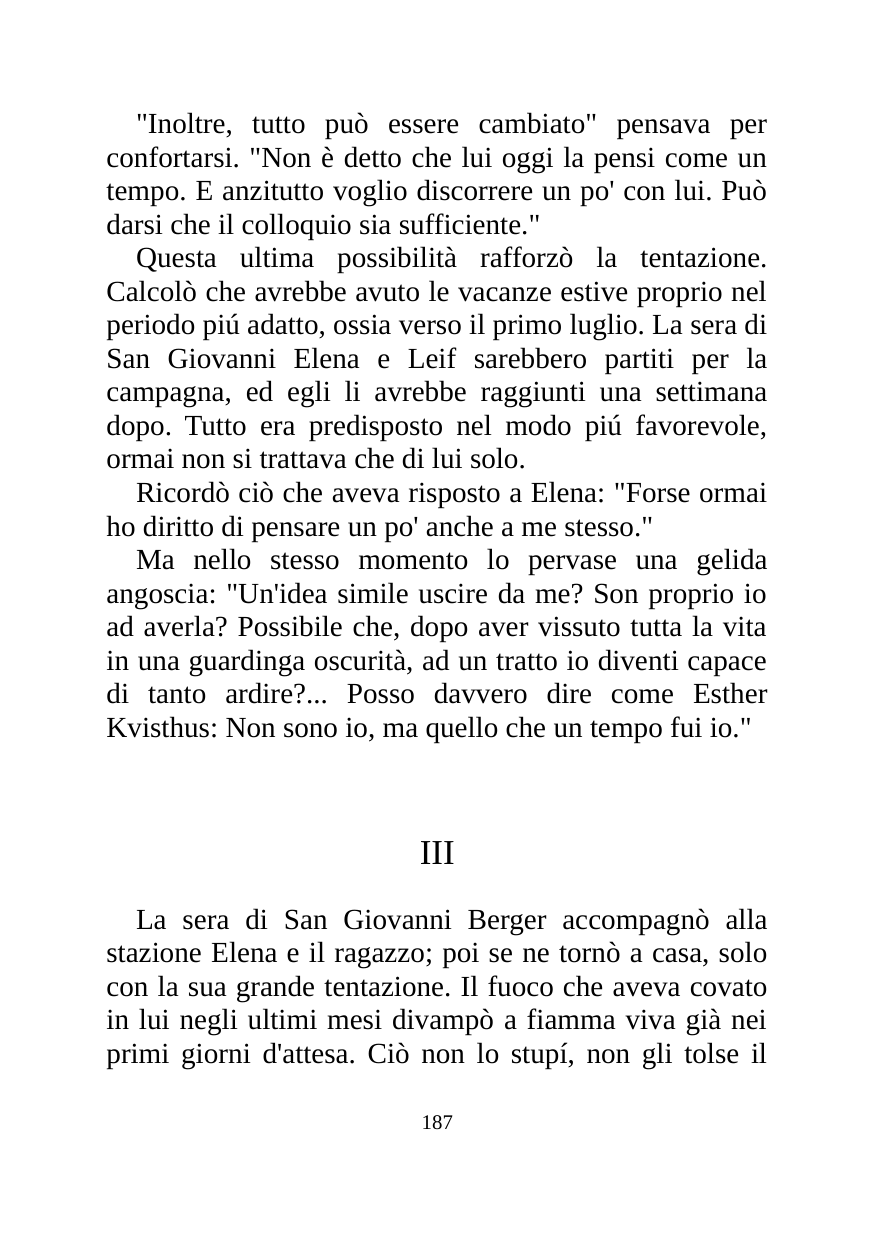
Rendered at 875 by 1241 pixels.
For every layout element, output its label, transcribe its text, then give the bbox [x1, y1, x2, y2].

text La sera di San Giovanni Berger accompagnò alla stazione Elena e il ragazzo; poi se ne tornò a casa, solo con la sua grande tentazione. Il fuoco che aveva covato in lui negli ultimi mesi divampò a fiamma viva già nei primi giorni d'attesa. Ciò non lo stupí, non gli tolse il [106, 902, 768, 1069]
text Questa ultima possibilità rafforzò la tentazione. Calcolò che avrebbe avuto le vacanze estive proprio nel periodo piú adatto, ossia verso il primo luglio. La sera di San Giovanni Elena e Leif sarebbero partiti per la campagna, ed egli li avrebbe raggiunti una settimana dopo. Tutto era predisposto nel modo piú favorevole, ormai non si trattava che di lui solo. [106, 240, 768, 475]
subtitle III [106, 832, 768, 872]
text "Inoltre, tutto può essere cambiato" pensava per confortarsi. "Non è detto che lui oggi la pensi come un tempo. E anzitutto voglio discorrere un po' con lui. Può darsi che il colloquio sia sufficiente." [106, 106, 768, 240]
text Ricordò ciò che aveva risposto a Elena: "Forse ormai ho diritto di pensare un po' anche a me stesso." [106, 475, 768, 542]
text Ma nello stesso momento lo pervase una gelida angoscia: "Un'idea simile uscire da me? Son proprio io ad averla? Possibile che, dopo aver vissuto tutta la vita in una guardinga oscurità, ad un tratto io diventi capace di tanto ardire?... Posso davvero dire come Esther Kvisthus: Non sono io, ma quello che un tempo fui io." [106, 542, 768, 743]
